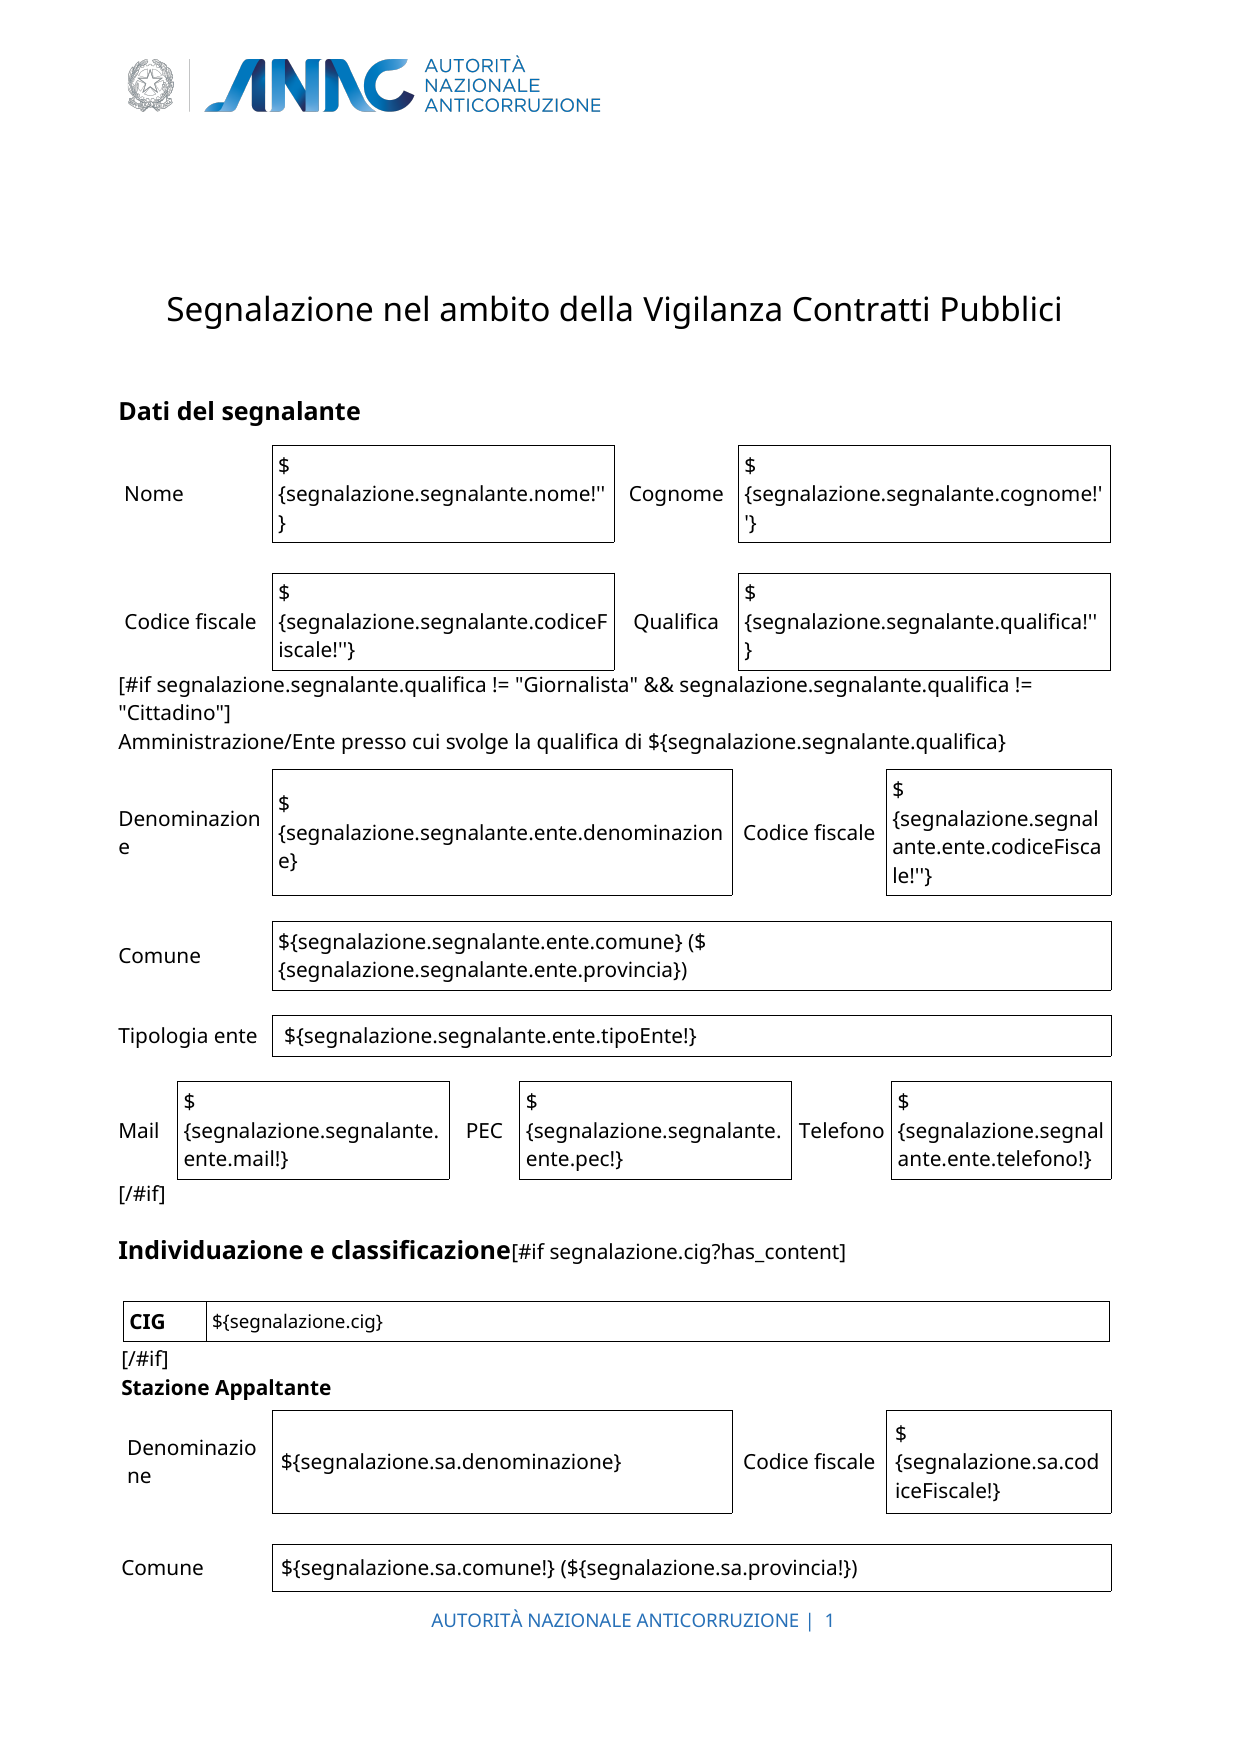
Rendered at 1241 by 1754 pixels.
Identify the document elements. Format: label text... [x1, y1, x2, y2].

table_header ${segnalazione.segnalante.ente.pec!} [520, 1082, 791, 1178]
text Amministrazione/Ente presso cui svolge la qualifica di ${segnalazione.segnalante.qualifica} [118, 727, 1111, 755]
table_header ${segnalazione.cig} [207, 1302, 1109, 1341]
table_header ${segnalazione.segnalante.nome!''} [273, 446, 614, 542]
table_header Cognome [615, 445, 738, 542]
table_header ${segnalazione.segnalante.qualifica!''} [739, 574, 1110, 670]
text [/#if] [118, 1342, 1111, 1373]
text Segnalazione nel ambito della Vigilanza Contratti Pubblici [118, 286, 1111, 331]
table_header Tipologia ente [118, 1015, 272, 1056]
table_header Denominazione [118, 769, 272, 895]
table_header ${segnalazione.segnalante.ente.denominazione} [273, 770, 732, 895]
table_header Codice fiscale [733, 769, 886, 895]
table_header ${segnalazione.segnalante.cognome!''} [739, 446, 1110, 542]
table_header ${segnalazione.segnalante.ente.mail!} [178, 1082, 449, 1178]
text [/#if] [118, 1179, 1111, 1207]
table_header ${segnalazione.sa.comune!} (${segnalazione.sa.provincia!}) [273, 1545, 1111, 1591]
table_header Codice fiscale [118, 573, 272, 670]
table_header ${segnalazione.segnalante.ente.comune} (${segnalazione.segnalante.ente.provincia}) [273, 922, 1111, 989]
text Dati del segnalante [118, 394, 1111, 428]
text Stazione Appaltante [118, 1373, 1111, 1404]
table_header ${segnalazione.sa.denominazione} [273, 1411, 732, 1513]
table_header Qualifica [615, 573, 738, 670]
table_header PEC [450, 1081, 519, 1178]
table_header ${segnalazione.segnalante.ente.tipoEnte!} [273, 1016, 1111, 1056]
picture [127, 55, 601, 112]
table_header Denominazione [118, 1410, 272, 1513]
table_header Codice fiscale [733, 1410, 886, 1513]
table_header Comune [118, 921, 272, 989]
text Individuazione e classificazione[#if segnalazione.cig?has_content] [118, 1233, 1111, 1267]
table_header ${segnalazione.sa.codiceFiscale!} [887, 1411, 1111, 1513]
table_header CIG [124, 1302, 206, 1341]
table_header Nome [118, 445, 272, 542]
table_header ${segnalazione.segnalante.ente.telefono!} [892, 1082, 1111, 1178]
table_header ${segnalazione.segnalante.ente.codiceFiscale!''} [887, 770, 1111, 895]
table_header Mail [118, 1081, 177, 1178]
table_header Comune [118, 1544, 272, 1591]
text [#if segnalazione.segnalante.qualifica != "Giornalista" && segnalazione.segnalante.qualifica != "Cittadino"] [118, 670, 1111, 727]
table_header Telefono [792, 1081, 891, 1178]
table_header ${segnalazione.segnalante.codiceFiscale!''} [273, 574, 614, 670]
